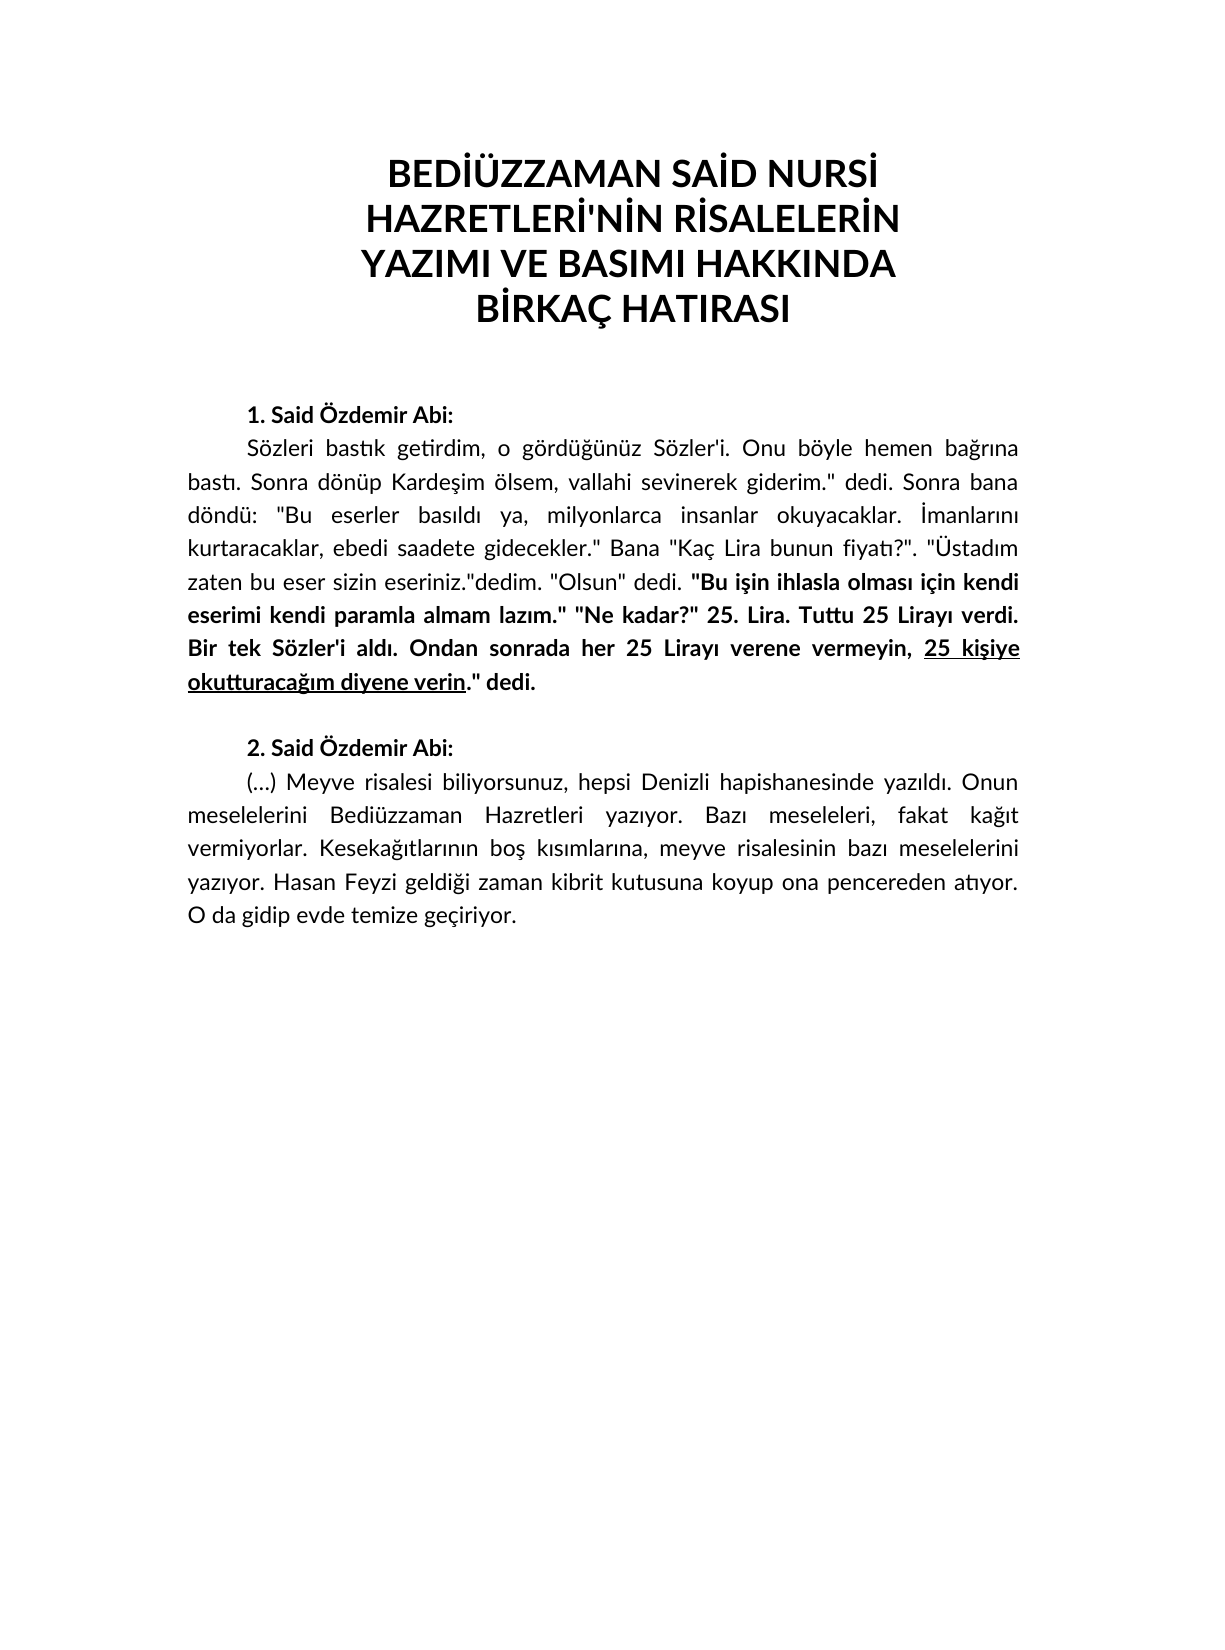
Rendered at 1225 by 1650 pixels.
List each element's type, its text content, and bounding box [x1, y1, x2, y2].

text 2. Said Özdemir Abi: [187, 730, 1020, 763]
text Sözleri bastık getirdim, o gördüğünüz Sözler'i. Onu böyle hemen bağrına bastı. Sonra dönüp Kardeşim ölsem, vallahi sevinerek giderim." dedi. Sonra bana döndü: "Bu eserler basıldı ya, milyonlarca insanlar okuyacaklar. İmanlarını kurtaracaklar, ebedi saadete gidecekler." Bana "Kaç Lira bunun fiyatı?". "Üstadım zaten bu eser sizin eseriniz."dedim. "Olsun" dedi. "Bu işin ihlasla olması için kendi eserimi kendi paramla almam lazım." "Ne kadar?" 25. Lira. Tuttu 25 Lirayı verdi. Bir tek Sözler'i aldı. Ondan sonrada her 25 Lirayı verene vermeyin, 25 kişiye okutturacağım diyene verin." dedi. [187, 430, 1020, 697]
text BEDİÜZZAMAN SAİD NURSİ HAZRETLERİ'NİN RİSALELERİN [247, 150, 1020, 240]
text 1. Said Özdemir Abi: [187, 397, 1020, 430]
text YAZIMI VE BASIMI HAKKINDA BİRKAÇ HATIRASI [247, 240, 1020, 330]
text (…) Meyve risalesi biliyorsunuz, hepsi Denizli hapishanesinde yazıldı. Onun meselelerini Bediüzzaman Hazretleri yazıyor. Bazı meseleleri, fakat kağıt vermiyorlar. Kesekağıtlarının boş kısımlarına, meyve risalesinin bazı meselelerini yazıyor. Hasan Feyzi geldiği zaman kibrit kutusuna koyup ona pencereden atıyor. O da gidip evde temize geçiriyor. [187, 763, 1020, 930]
